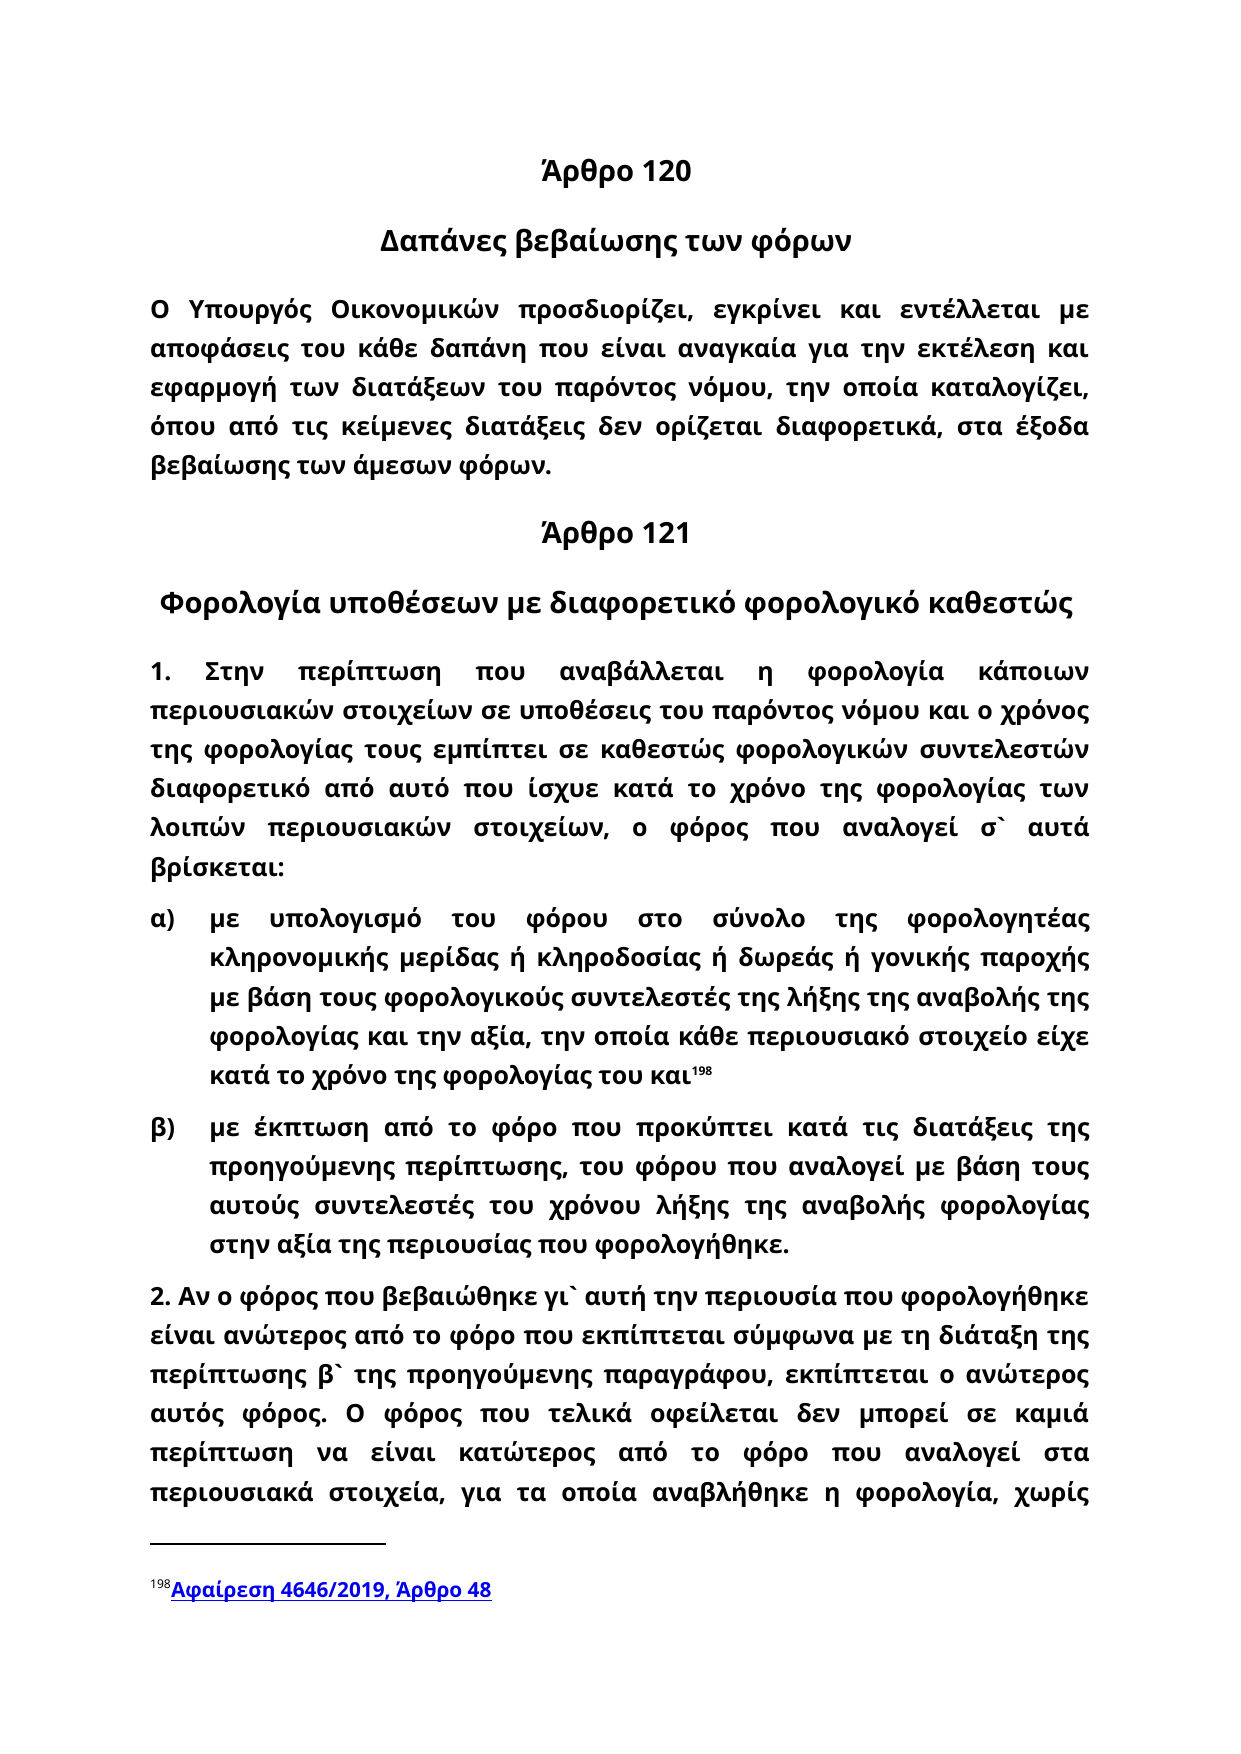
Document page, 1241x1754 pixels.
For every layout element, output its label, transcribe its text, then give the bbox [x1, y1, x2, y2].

text 1. Στην περίπτωση που αναβάλλεται η φορολογία κάποιων περιουσιακών στοιχείων σε υποθέσεις του παρόντος νόμου και ο χρόνος της φορολογίας τους εμπίπτει σε καθεστώς φορολογικών συντελεστών διαφορετικό από αυτό που ίσχυε κατά το χρόνο της φορολογίας των λοιπών περιουσιακών στοιχείων, ο φόρος που αναλογεί σ` αυτά βρίσκεται: [150, 653, 1090, 883]
list β) με έκπτωση από το φόρο που προκύπτει κατά τις διατάξεις της προηγούμενης περίπτωσης, του φόρου που αναλογεί με βάση τους αυτούς συντελεστές του χρόνου λήξης της αναβολής φορολογίας στην αξία της περιουσίας που φορολογήθηκε. [150, 1109, 1090, 1261]
text Αφαίρεση 4646/2019, Άρθρο 48 [150, 1576, 1090, 1604]
text 2. Αν ο φόρος που βεβαιώθηκε γι` αυτή την περιουσία που φορολογήθηκε είναι ανώτερος από το φόρο που εκπίπτεται σύμφωνα με τη διάταξη της περίπτωσης β` της προηγούμενης παραγράφου, εκπίπτεται ο ανώτερος αυτός φόρος. Ο φόρος που τελικά οφείλεται δεν μπορεί σε καμιά περίπτωση να είναι κατώτερος από το φόρο που αναλογεί στα περιουσιακά στοιχεία, για τα οποία αναβλήθηκε η φορολογία, χωρίς [150, 1278, 1090, 1508]
text Ο Υπουργός Οικονομικών προσδιορίζει, εγκρίνει και εντέλλεται με αποφάσεις του κάθε δαπάνη που είναι αναγκαία για την εκτέλεση και εφαρμογή των διατάξεων του παρόντος νόμου, την οποία καταλογίζει, όπου από τις κείμενες διατάξεις δεν ορίζεται διαφορετικά, στα έξοδα βεβαίωσης των άμεσων φόρων. [150, 291, 1090, 482]
subtitle Άρθρο 120 [150, 150, 1090, 190]
subtitle Δαπάνες βεβαίωσης των φόρων [150, 221, 1090, 260]
subtitle Φορολογία υποθέσεων με διαφορετικό φορολογικό καθεστώς [150, 583, 1090, 622]
list α) με υπολογισμό του φόρου στο σύνολο της φορολογητέας κληρονομικής μερίδας ή κληροδοσίας ή δωρεάς ή γονικής παροχής με βάση τους φορολογικούς συντελεστές της λήξης της αναβολής της φορολογίας και την αξία, την οποία κάθε περιουσιακό στοιχείο είχε κατά το χρόνο της φορολογίας του και [150, 901, 1090, 1092]
subtitle Άρθρο 121 [150, 512, 1090, 552]
